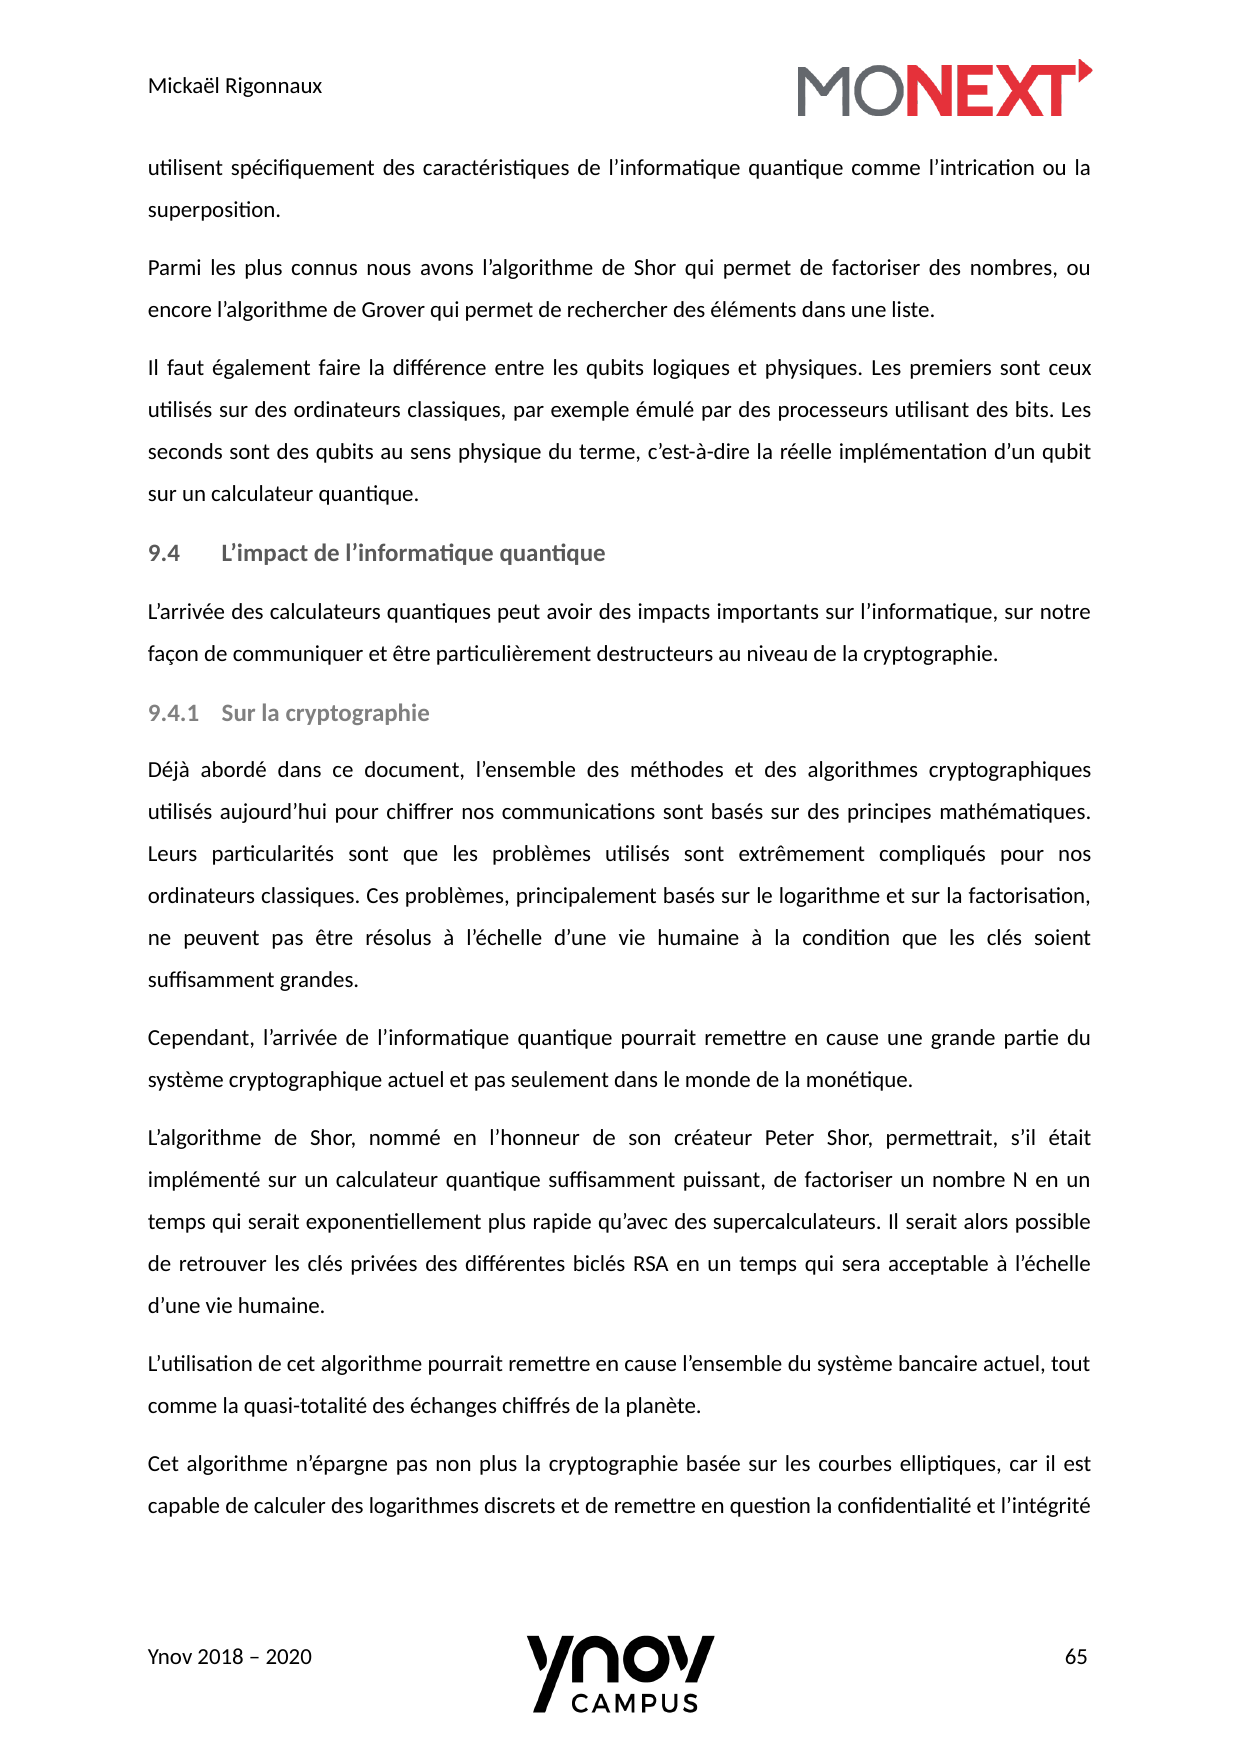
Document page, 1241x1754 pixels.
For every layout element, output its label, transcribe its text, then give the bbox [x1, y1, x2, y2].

text L’algorithme de Shor, nommé en l’honneur de son créateur Peter Shor, permettrait, s’il était implémenté sur un calculateur quantique suffisamment puissant, de factoriser un nombre N en un temps qui serait exponentiellement plus rapide qu’avec des supercalculateurs. Il serait alors possible de retrouver les clés privées des différentes biclés RSA en un temps qui sera acceptable à l’échelle d’une vie humaine. [148, 1123, 1093, 1319]
picture [798, 59, 1093, 116]
picture [508, 1617, 732, 1730]
text L’arrivée des calculateurs quantiques peut avoir des impacts importants sur l’informatique, sur notre façon de communiquer et être particulièrement destructeurs au niveau de la cryptographie. [148, 597, 1093, 667]
text Cependant, l’arrivée de l’informatique quantique pourrait remettre en cause une grande partie du système cryptographique actuel et pas seulement dans le monde de la monétique. [148, 1023, 1093, 1093]
text utilisent spécifiquement des caractéristiques de l’informatique quantique comme l’intrication ou la superposition. [148, 153, 1093, 223]
text L’utilisation de cet algorithme pourrait remettre en cause l’ensemble du système bancaire actuel, tout comme la quasi-totalité des échanges chiffrés de la planète. [148, 1349, 1093, 1419]
text Parmi les plus connus nous avons l’algorithme de Shor qui permet de factoriser des nombres, ou encore l’algorithme de Grover qui permet de rechercher des éléments dans une liste. [148, 253, 1093, 323]
text Cet algorithme n’épargne pas non plus la cryptographie basée sur les courbes elliptiques, car il est capable de calculer des logarithmes discrets et de remettre en question la confidentialité et l’intégrité [148, 1449, 1093, 1519]
subtitle L’impact de l’informatique quantique [148, 537, 1093, 567]
text Il faut également faire la différence entre les qubits logiques et physiques. Les premiers sont ceux utilisés sur des ordinateurs classiques, par exemple émulé par des processeurs utilisant des bits. Les seconds sont des qubits au sens physique du terme, c’est-à-dire la réelle implémentation d’un qubit sur un calculateur quantique. [148, 353, 1093, 507]
subtitle Sur la cryptographie [148, 697, 1093, 728]
text Déjà abordé dans ce document, l’ensemble des méthodes et des algorithmes cryptographiques utilisés aujourd’hui pour chiffrer nos communications sont basés sur des principes mathématiques. Leurs particularités sont que les problèmes utilisés sont extrêmement compliqués pour nos ordinateurs classiques. Ces problèmes, principalement basés sur le logarithme et sur la factorisation, ne peuvent pas être résolus à l’échelle d’une vie humaine à la condition que les clés soient suffisamment grandes. [148, 755, 1093, 993]
